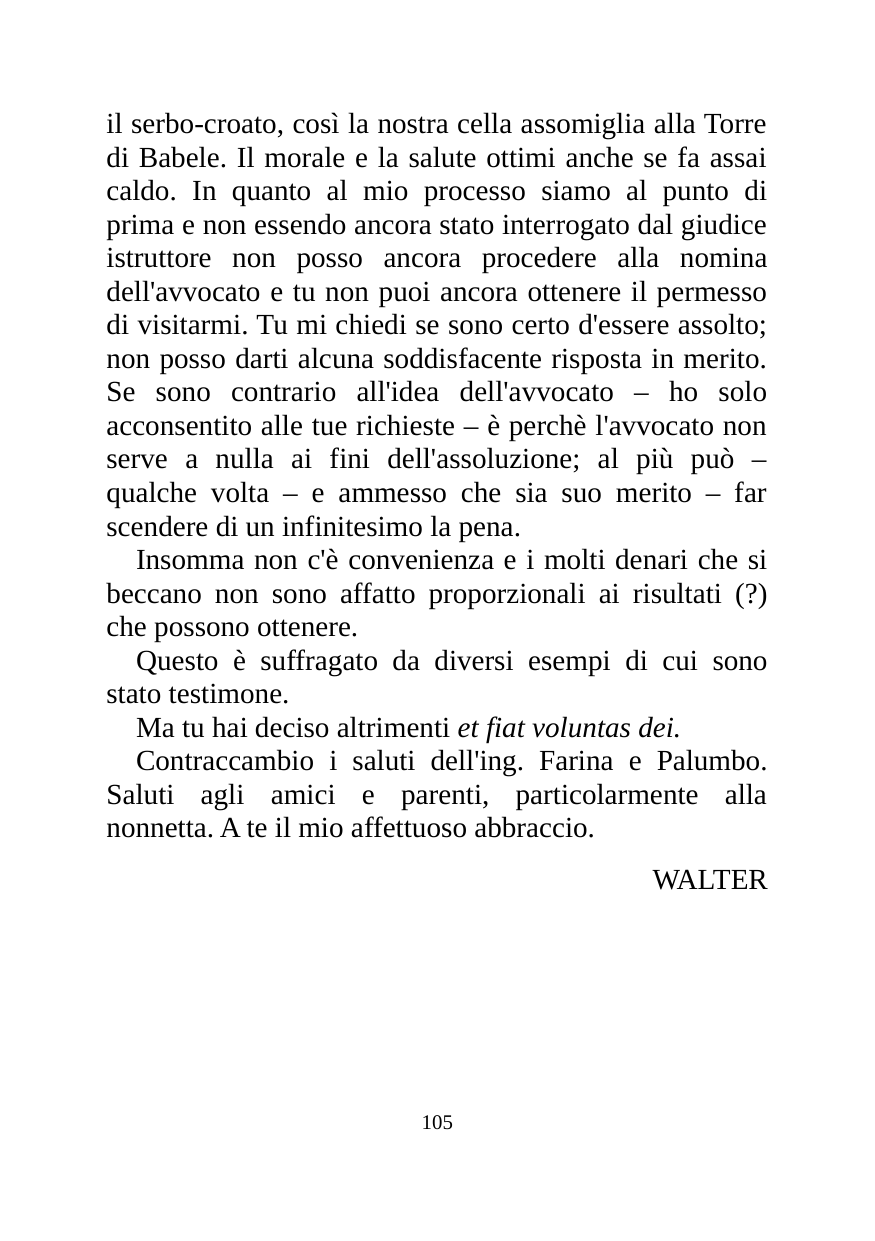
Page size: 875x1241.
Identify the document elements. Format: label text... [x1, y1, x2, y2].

text il serbo-croato, così la nostra cella assomiglia alla Torre di Babele. Il morale e la salute ottimi anche se fa assai caldo. In quanto al mio processo siamo al punto di prima e non essendo ancora stato interrogato dal giudice istruttore non posso ancora procedere alla nomina dell'avvocato e tu non puoi ancora ottenere il permesso di visitarmi. Tu mi chiedi se sono certo d'essere assolto; non posso darti alcuna soddisfacente risposta in merito. Se sono contrario all'idea dell'avvocato – ho solo acconsentito alle tue richieste – è perchè l'avvocato non serve a nulla ai fini dell'assoluzione; al più può – qualche volta – e ammesso che sia suo merito – far scendere di un infinitesimo la pena. [106, 106, 768, 542]
text Questo è suffragato da diversi esempi di cui sono stato testimone. [106, 643, 768, 710]
text Contraccambio i saluti dell'ing. Farina e Palumbo. Saluti agli amici e parenti, particolarmente alla nonnetta. A te il mio affettuoso abbraccio. [106, 743, 768, 844]
text Insomma non c'è convenienza e i molti denari che si beccano non sono affatto proporzionali ai risultati (?) che possono ottenere. [106, 542, 768, 643]
text Ma tu hai deciso altrimenti et fiat voluntas dei. [106, 710, 768, 743]
text WALTER [106, 862, 768, 895]
